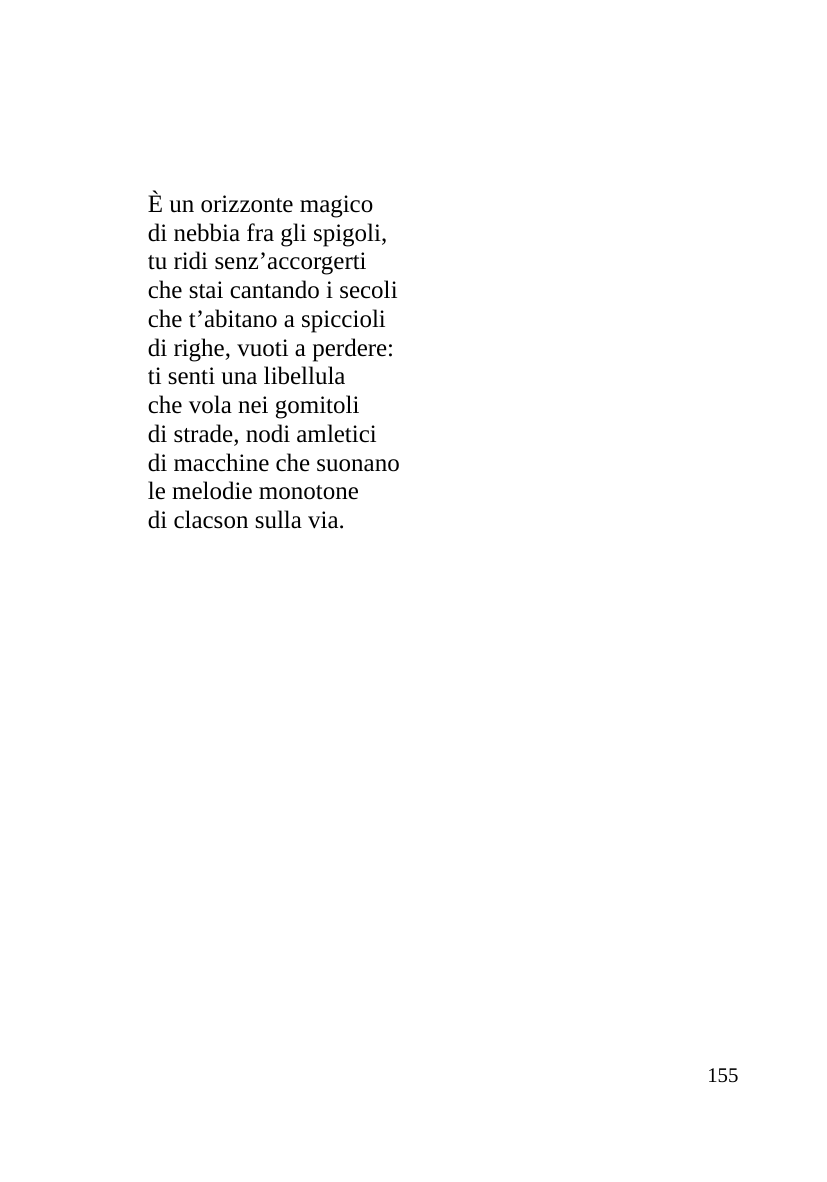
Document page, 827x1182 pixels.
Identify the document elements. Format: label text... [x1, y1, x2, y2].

text di clacson sulla via. [148, 505, 738, 534]
text di macchine che suonano [148, 448, 738, 476]
text che t’abitano a spiccioli [148, 304, 738, 333]
text le melodie monotone [148, 476, 738, 505]
text ti senti una libellula [148, 361, 738, 390]
text che stai cantando i secoli [148, 275, 738, 304]
text di nebbia fra gli spigoli, [148, 218, 738, 246]
text di strade, nodi amletici [148, 419, 738, 448]
text tu ridi senz’accorgerti [148, 246, 738, 275]
text che vola nei gomitoli [148, 390, 738, 419]
text di righe, vuoti a perdere: [148, 333, 738, 361]
text È un orizzonte magico [148, 189, 738, 218]
